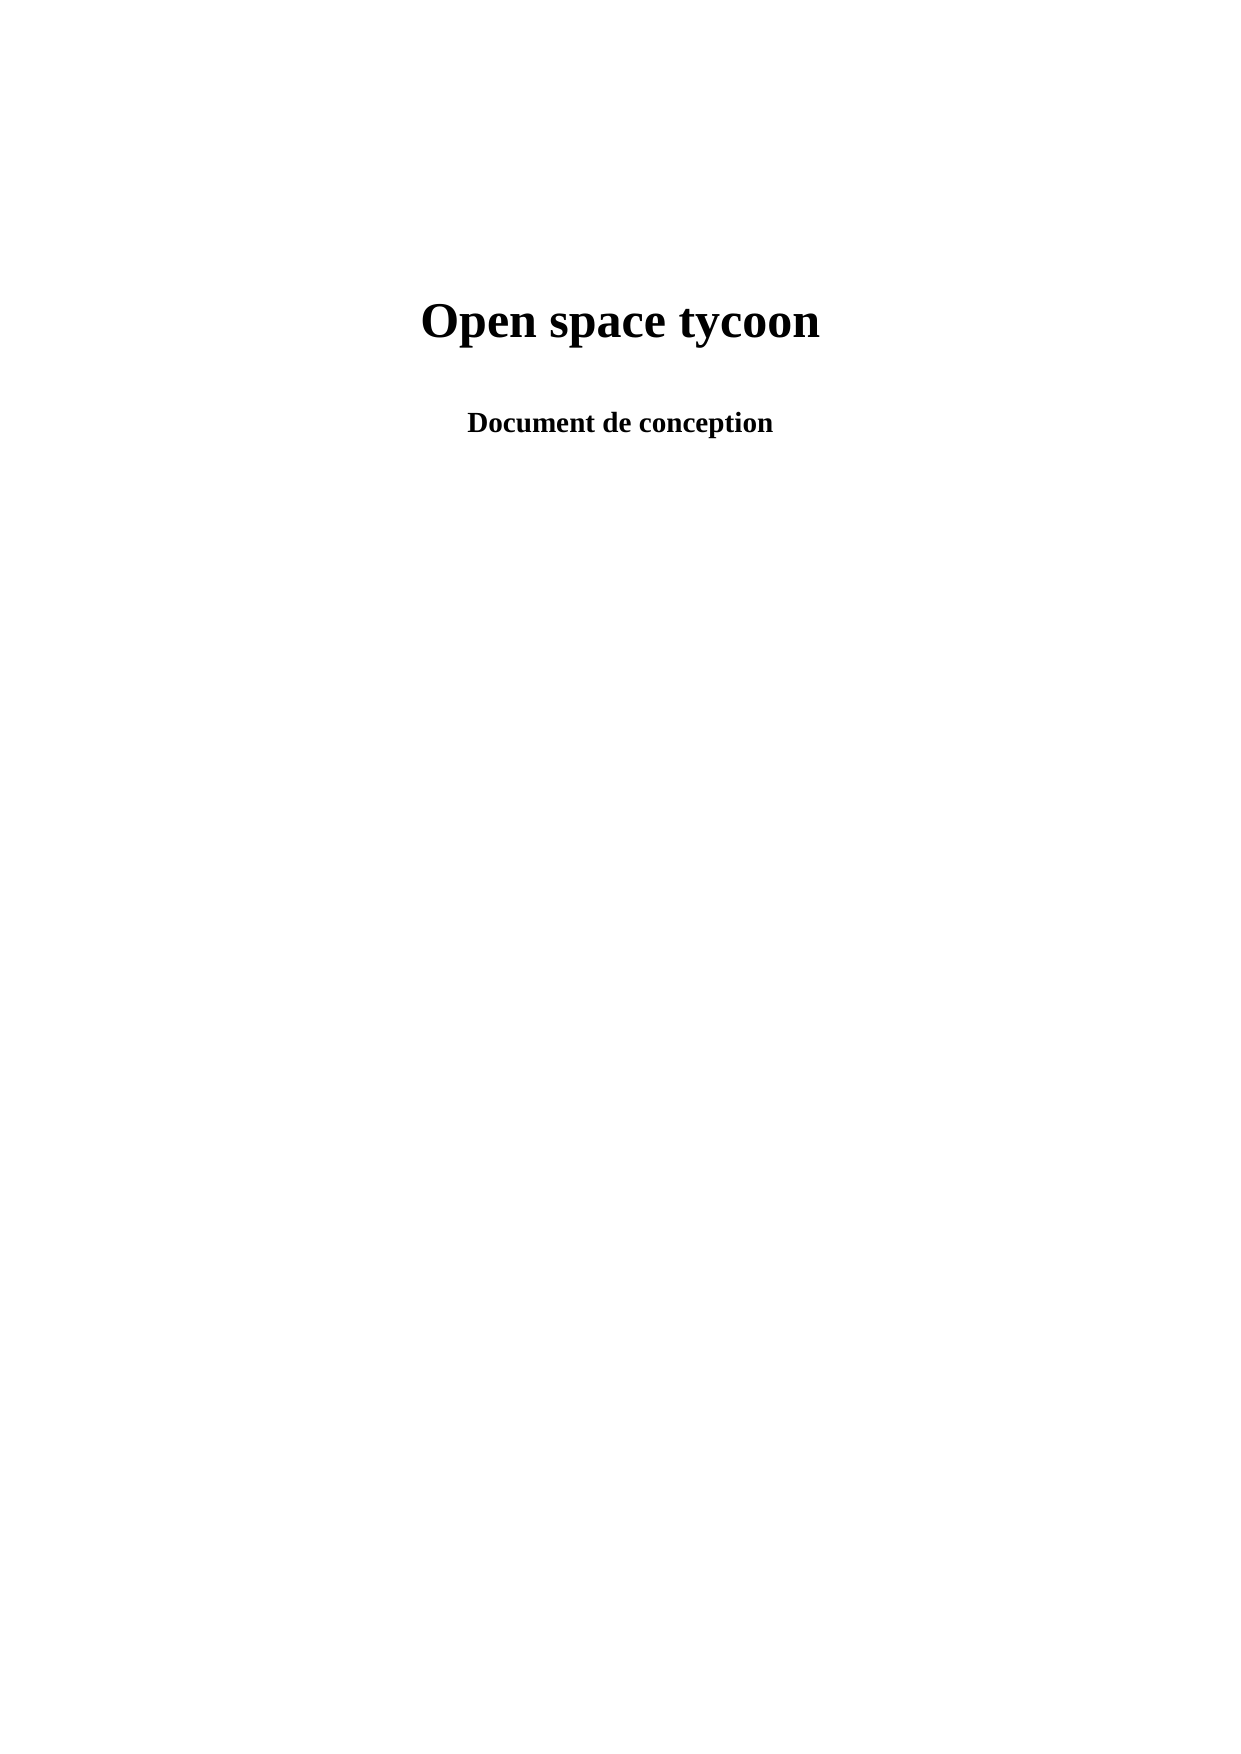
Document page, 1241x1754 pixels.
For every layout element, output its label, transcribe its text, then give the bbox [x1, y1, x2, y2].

text Document de conception [118, 406, 1122, 439]
text Open space tycoon [118, 291, 1122, 348]
